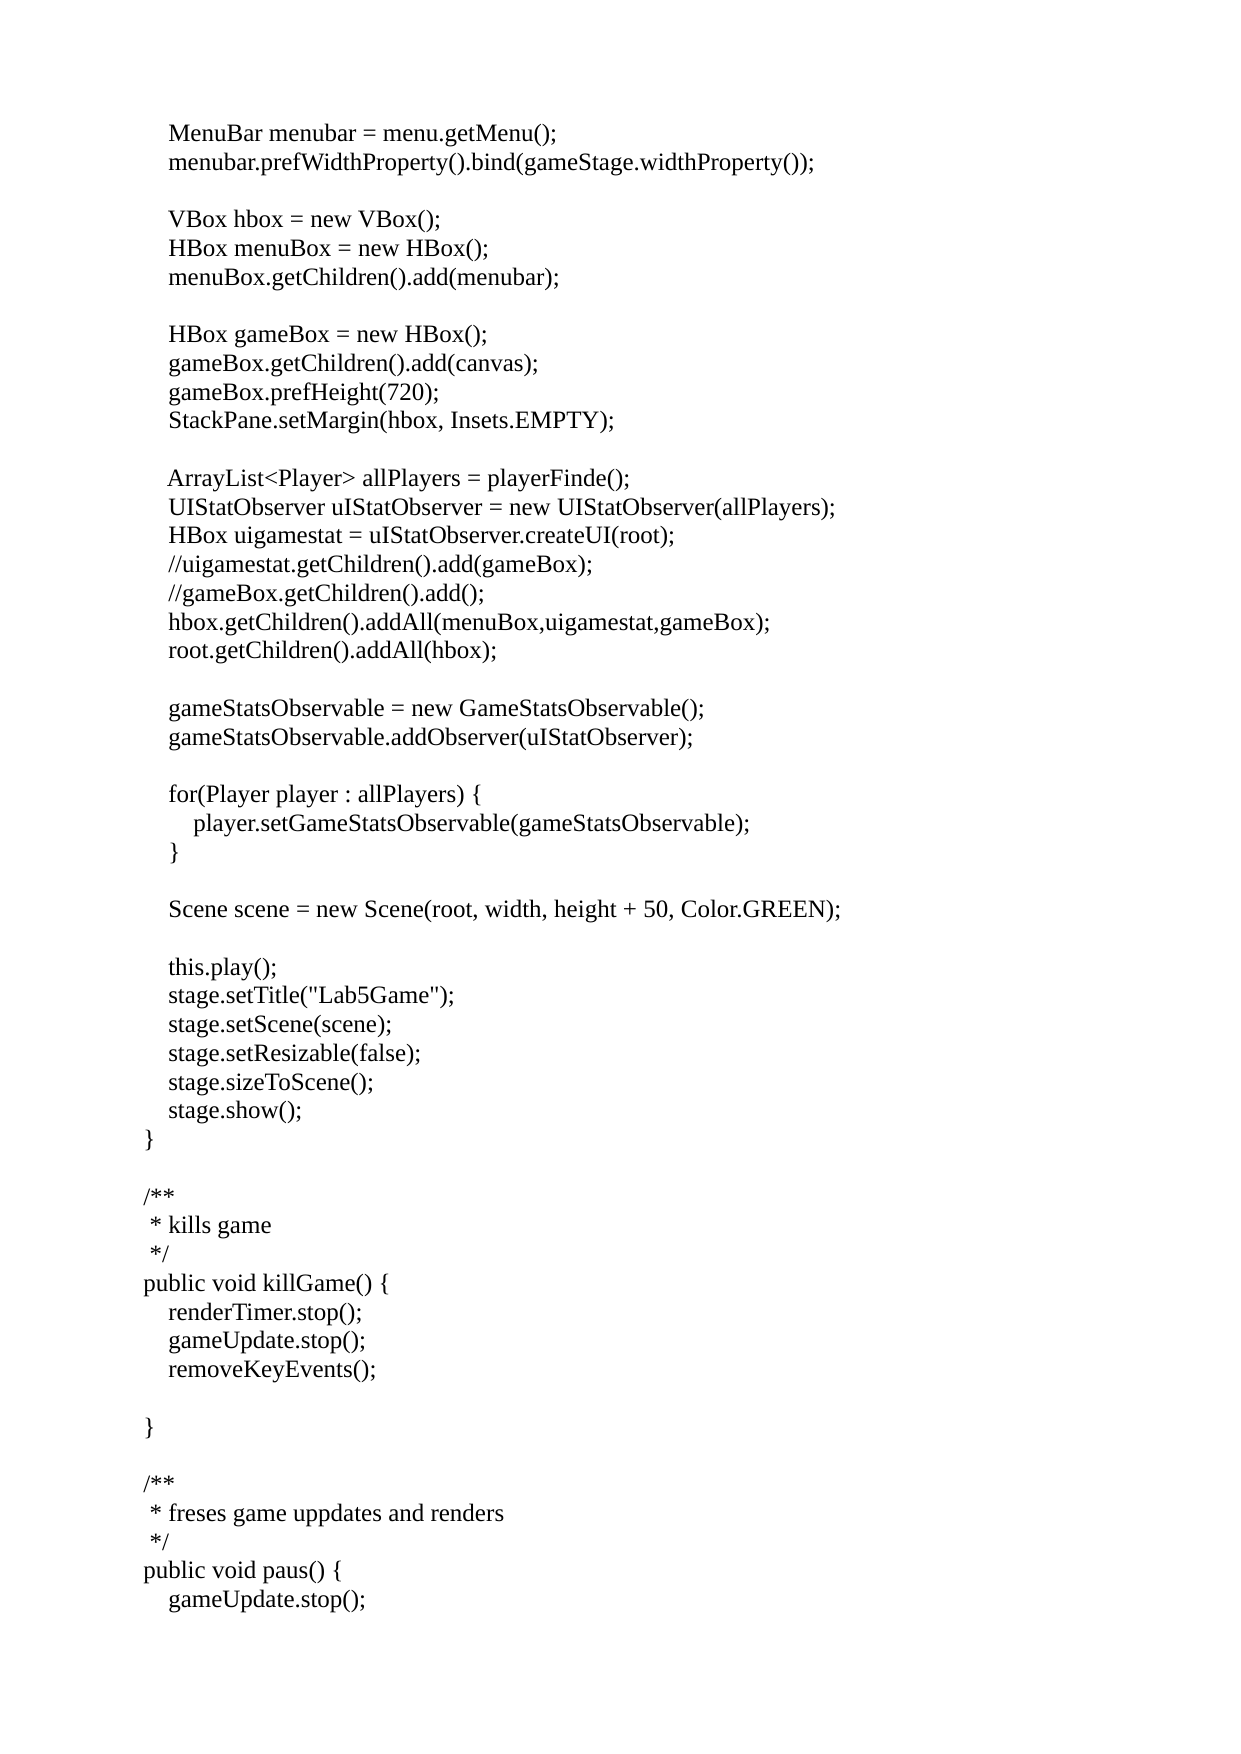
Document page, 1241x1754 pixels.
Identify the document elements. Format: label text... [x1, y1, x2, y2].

text stage.show(); [118, 1096, 1122, 1124]
text gameUpdate.stop(); [118, 1584, 1122, 1613]
text public void paus() { [118, 1556, 1122, 1584]
text VBox hbox = new VBox(); [118, 204, 1122, 233]
text for(Player player : allPlayers) { [118, 779, 1122, 808]
text */ [118, 1527, 1122, 1556]
text gameStatsObservable.addObserver(uIStatObserver); [118, 722, 1122, 751]
text HBox gameBox = new HBox(); [118, 319, 1122, 348]
text MenuBar menubar = menu.getMenu(); [118, 118, 1122, 147]
text root.getChildren().addAll(hbox); [118, 636, 1122, 664]
text stage.setResizable(false); [118, 1038, 1122, 1067]
text player.setGameStatsObservable(gameStatsObservable); [118, 808, 1122, 837]
text //gameBox.getChildren().add(); [118, 578, 1122, 607]
text Scene scene = new Scene(root, width, height + 50, Color.GREEN); [118, 894, 1122, 923]
text renderTimer.stop(); [118, 1297, 1122, 1326]
text stage.sizeToScene(); [118, 1067, 1122, 1096]
text ArrayList<Player> allPlayers = playerFinde(); [118, 463, 1122, 492]
text } [118, 837, 1122, 866]
text gameBox.getChildren().add(canvas); [118, 348, 1122, 377]
text */ [118, 1239, 1122, 1268]
text public void killGame() { [118, 1268, 1122, 1297]
text stage.setTitle("Lab5Game"); [118, 981, 1122, 1009]
text } [118, 1412, 1122, 1441]
text /** [118, 1469, 1122, 1498]
text gameUpdate.stop(); [118, 1326, 1122, 1354]
text * kills game [118, 1211, 1122, 1239]
text HBox menuBox = new HBox(); [118, 233, 1122, 262]
text HBox uigamestat = uIStatObserver.createUI(root); [118, 521, 1122, 549]
text UIStatObserver uIStatObserver = new UIStatObserver(allPlayers); [118, 492, 1122, 521]
text removeKeyEvents(); [118, 1354, 1122, 1383]
text /** [118, 1182, 1122, 1211]
text this.play(); [118, 952, 1122, 981]
text stage.setScene(scene); [118, 1009, 1122, 1038]
text //uigamestat.getChildren().add(gameBox); [118, 549, 1122, 578]
text } [118, 1124, 1122, 1153]
text gameBox.prefHeight(720); [118, 377, 1122, 406]
text hbox.getChildren().addAll(menuBox,uigamestat,gameBox); [118, 607, 1122, 636]
text menuBox.getChildren().add(menubar); [118, 262, 1122, 291]
text menubar.prefWidthProperty().bind(gameStage.widthProperty()); [118, 147, 1122, 176]
text gameStatsObservable = new GameStatsObservable(); [118, 693, 1122, 722]
text StackPane.setMargin(hbox, Insets.EMPTY); [118, 406, 1122, 434]
text * freses game uppdates and renders [118, 1498, 1122, 1527]
